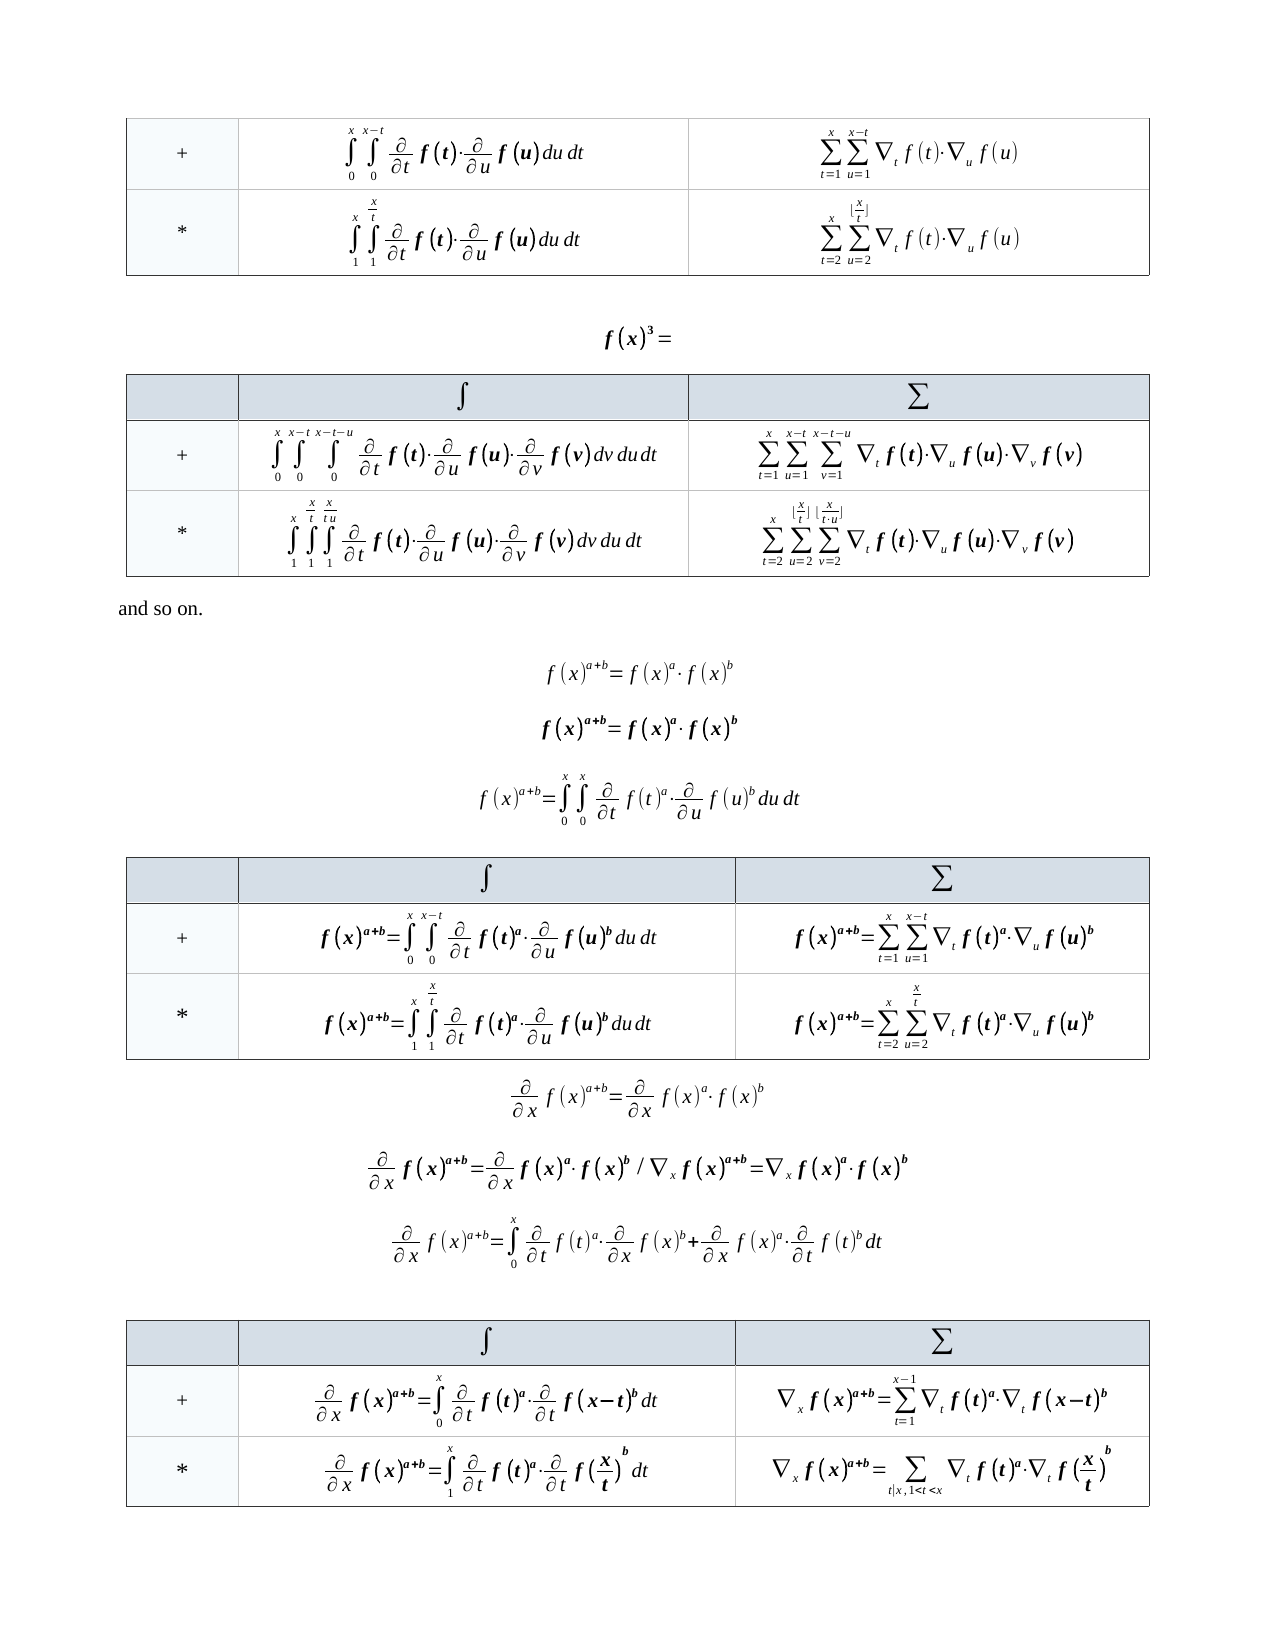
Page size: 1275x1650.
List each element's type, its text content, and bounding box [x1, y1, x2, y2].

text / [118, 1150, 1157, 1193]
table_cell * [127, 1437, 238, 1506]
table_cell [736, 1437, 1149, 1506]
table_cell + [127, 1366, 238, 1436]
table_cell [239, 1366, 735, 1436]
table_cell * [127, 190, 238, 275]
table_cell [689, 190, 1149, 275]
table_cell [239, 904, 735, 973]
table_cell + [127, 119, 238, 189]
table_cell [239, 119, 688, 189]
table_header [736, 1321, 1149, 1365]
table_cell [239, 190, 688, 275]
table_cell [239, 421, 688, 490]
table_cell [736, 1366, 1149, 1436]
table_cell [689, 491, 1149, 576]
table_cell [736, 904, 1149, 973]
table_header [689, 375, 1149, 419]
table_header [127, 1321, 238, 1365]
table_header [736, 858, 1149, 902]
table_cell [736, 974, 1149, 1059]
table_header [127, 858, 238, 902]
table_header [239, 858, 735, 902]
table_cell [239, 974, 735, 1059]
table_cell [689, 119, 1149, 189]
table_cell * [127, 491, 238, 576]
table_cell [239, 491, 688, 576]
table_header [239, 1321, 735, 1365]
table_cell + [127, 904, 238, 973]
table_cell [239, 1437, 735, 1506]
table_header [127, 375, 238, 419]
table_cell + [127, 421, 238, 490]
table_header [239, 375, 688, 419]
table_cell [689, 421, 1149, 490]
table_cell * [127, 974, 238, 1059]
text and so on. [118, 596, 1157, 619]
